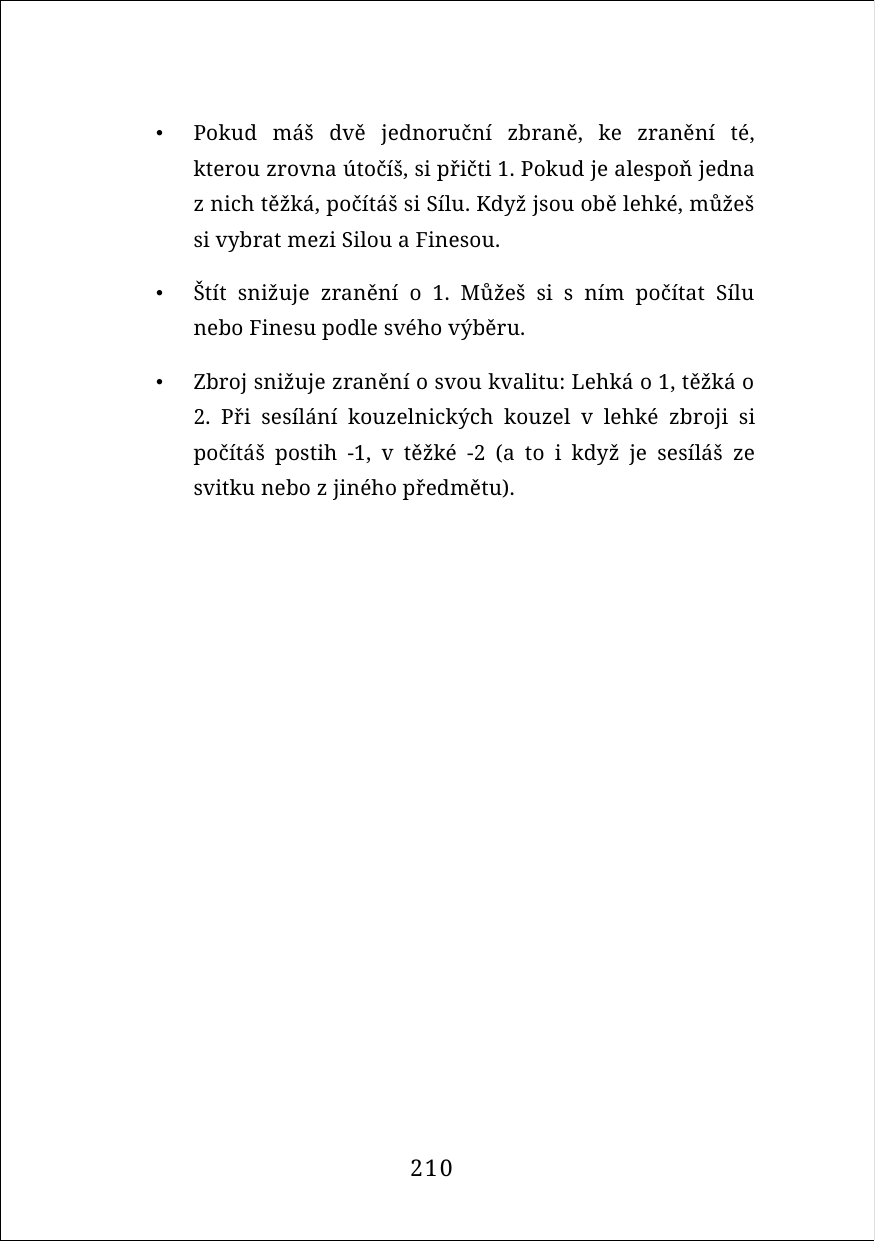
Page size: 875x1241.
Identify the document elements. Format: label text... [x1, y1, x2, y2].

list Pokud máš dvě jednoruční zbraně, ke zranění té, kterou zrovna útočíš, si přičti 1. Pokud je alespoň jedna z nich těžká, počítáš si Sílu. Když jsou obě lehké, můžeš si vybrat mezi Silou a Finesou. [156, 118, 756, 253]
list Zbroj snižuje zranění o svou kvalitu: Lehká o 1, těžká o 2. Při sesílání kouzelnických kouzel v lehké zbroji si počítáš postih -1, v těžké -2 (a to i když je sesíláš ze svitku nebo z jiného předmětu). [156, 367, 756, 502]
list Štít snižuje zranění o 1. Můžeš si s ním počítat Sílu nebo Finesu podle svého výběru. [156, 278, 756, 342]
